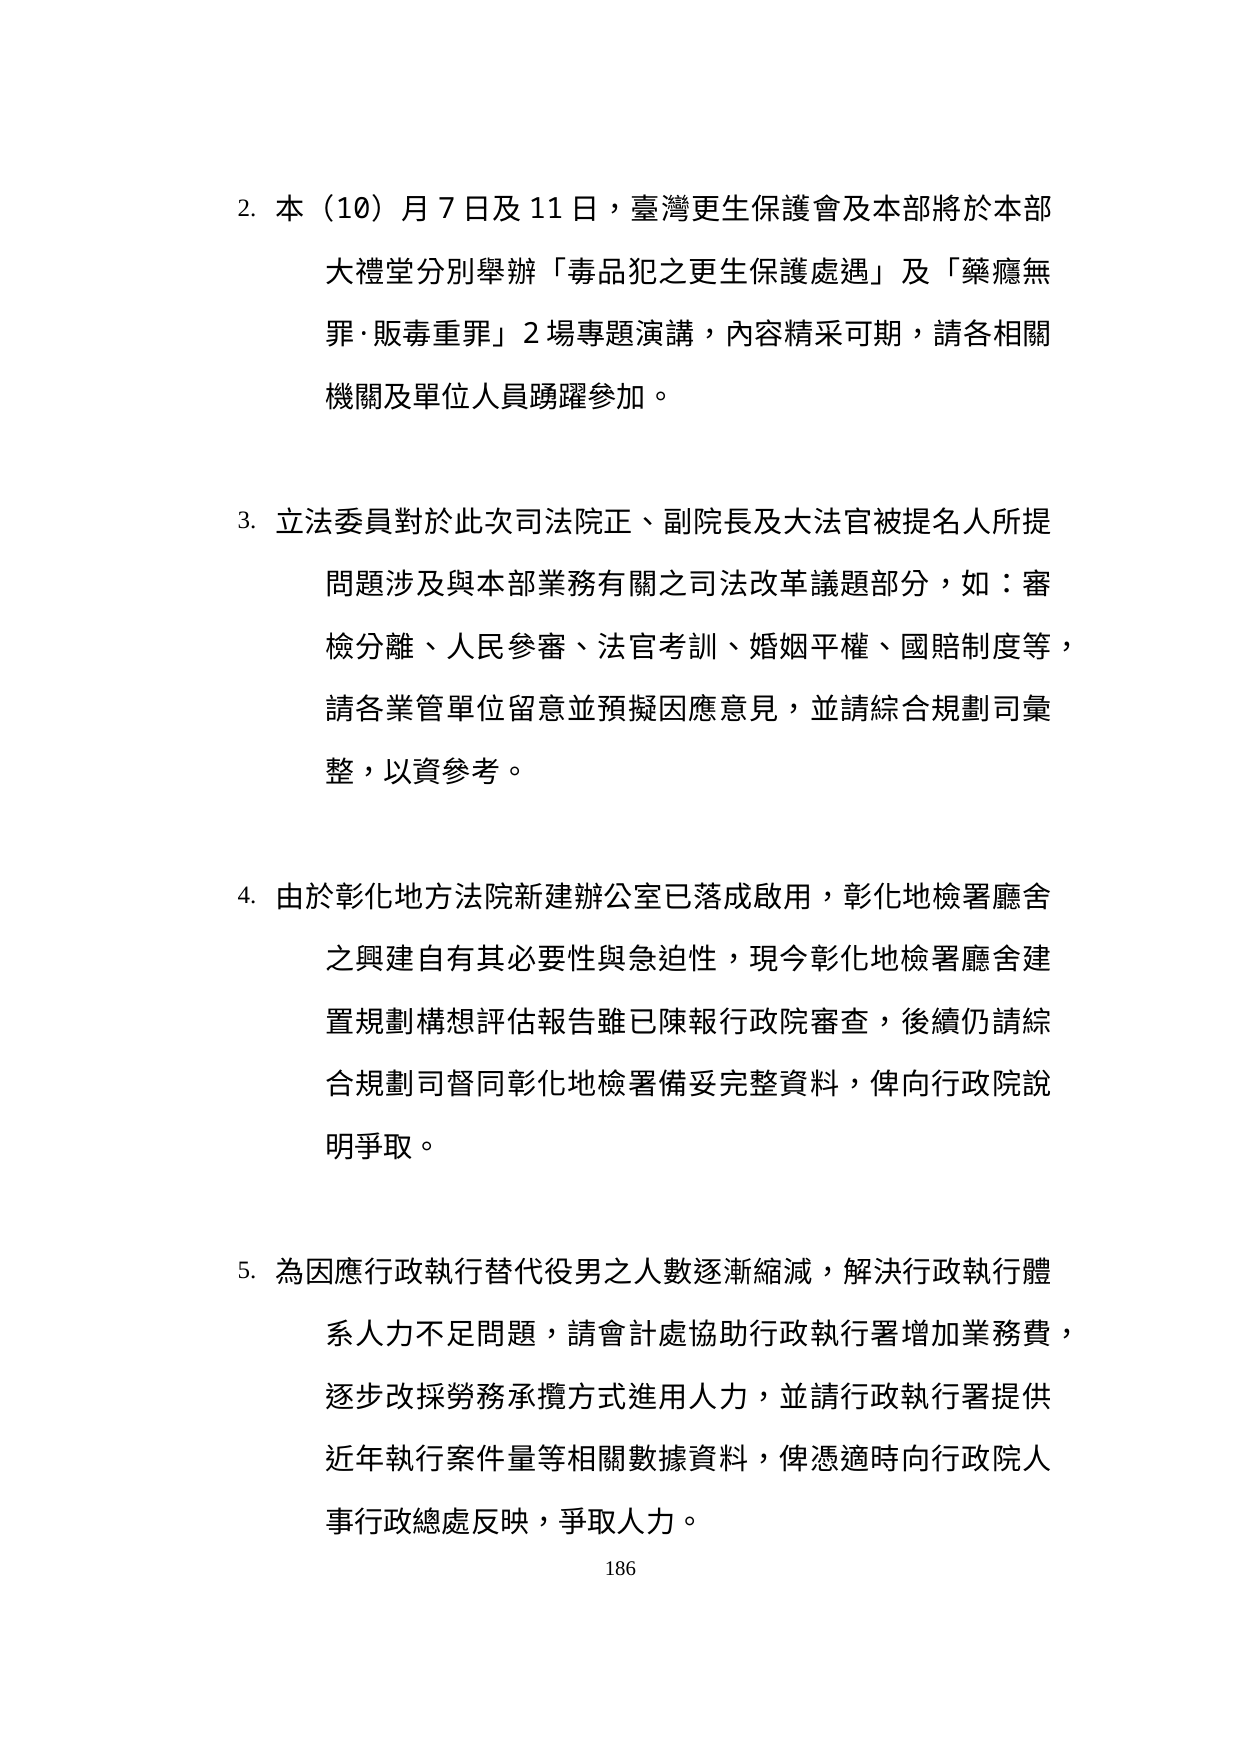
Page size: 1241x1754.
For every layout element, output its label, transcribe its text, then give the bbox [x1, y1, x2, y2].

list 本（10）月7日及11日，臺灣更生保護會及本部將於本部大禮堂分別舉辦「毒品犯之更生保護處遇」及「藥癮無罪·販毒重罪」2場專題演講，內容精采可期，請各相關機關及單位人員踴躍參加。 [237, 165, 1053, 415]
list 立法委員對於此次司法院正、副院長及大法官被提名人所提問題涉及與本部業務有關之司法改革議題部分，如：審檢分離、人民參審、法官考訓、婚姻平權、國賠制度等，請各業管單位留意並預擬因應意見，並請綜合規劃司彙整，以資參考。 [237, 478, 1053, 790]
list 由於彰化地方法院新建辦公室已落成啟用，彰化地檢署廳舍之興建自有其必要性與急迫性，現今彰化地檢署廳舍建置規劃構想評估報告雖已陳報行政院審查，後續仍請綜合規劃司督同彰化地檢署備妥完整資料，俾向行政院說明爭取。 [237, 853, 1053, 1165]
list 為因應行政執行替代役男之人數逐漸縮減，解決行政執行體系人力不足問題，請會計處協助行政執行署增加業務費，逐步改採勞務承攬方式進用人力，並請行政執行署提供近年執行案件量等相關數據資料，俾憑適時向行政院人事行政總處反映，爭取人力。 [237, 1228, 1053, 1540]
